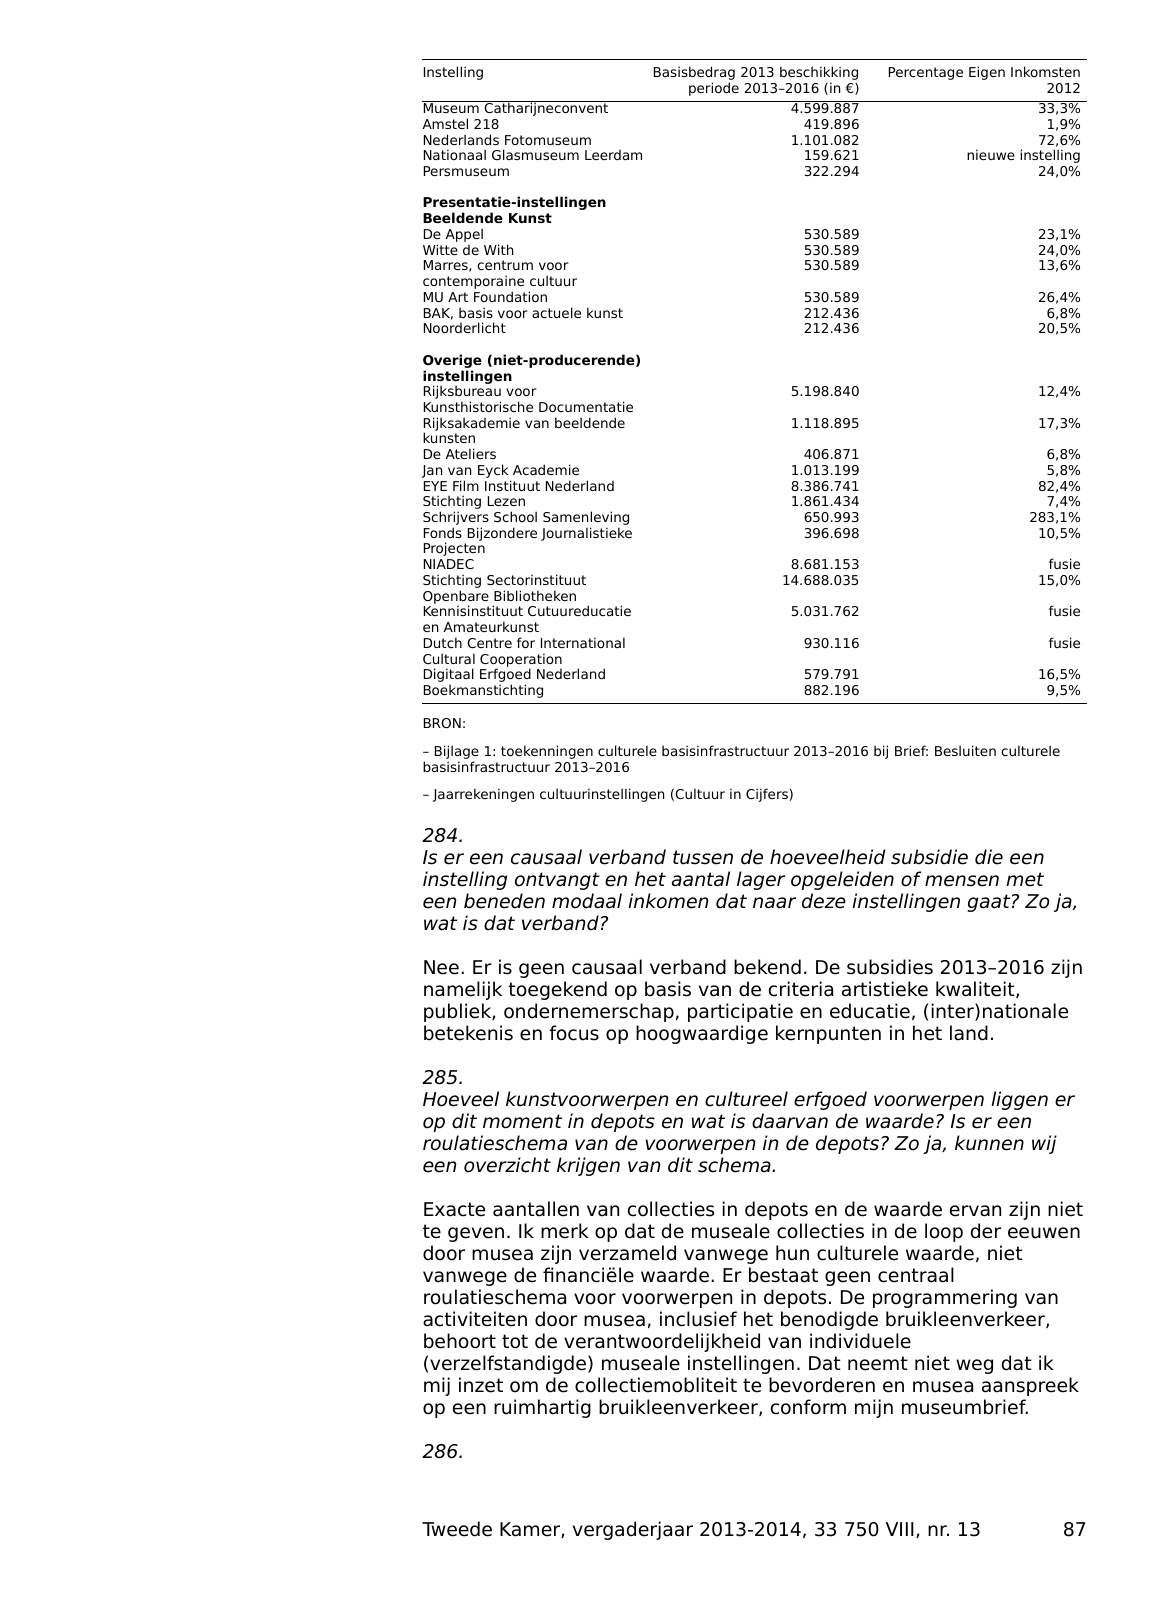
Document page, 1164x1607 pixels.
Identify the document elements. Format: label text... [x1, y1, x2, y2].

table_cell 530.589 [644, 290, 865, 305]
table_cell 1.861.434 [644, 494, 865, 510]
table_cell 5,8% [865, 463, 1087, 478]
text Nee. Er is geen causaal verband bekend. De subsidies 2013–2016 zijn namelijk toegekend op basis van de criteria artistieke kwaliteit, publiek, ondernemerschap, participatie en educatie, (inter)nationale betekenis en focus op hoogwaardige kernpunten in het land. [422, 957, 1087, 1045]
table_cell EYE Film Instituut Nederland [422, 479, 644, 494]
table_cell 530.589 [644, 243, 865, 258]
table_cell 8.681.153 [644, 557, 865, 573]
table_cell 212.436 [644, 321, 865, 337]
table_cell Digitaal Erfgoed Nederland [422, 667, 644, 683]
table_cell 24,0% [865, 164, 1087, 179]
table_cell 419.896 [644, 117, 865, 132]
table_cell Witte de With [422, 243, 644, 258]
table_cell 650.993 [644, 510, 865, 526]
table_cell Stichting Sectorinstituut Openbare Bibliotheken [422, 573, 644, 604]
table_cell [644, 195, 865, 227]
table_cell 20,5% [865, 321, 1087, 337]
table_cell 1.013.199 [644, 463, 865, 478]
text 284. [422, 825, 1087, 847]
table_cell [644, 353, 865, 384]
table_cell [865, 353, 1087, 384]
table_cell 530.589 [644, 258, 865, 290]
table_cell BRON: – Bijlage 1: toekenningen culturele basisinfrastructuur 2013–2016 bij Brief: Besluiten culturele basisinfrastructuur 2013–2016 – Jaarrekeningen cultuurinstellingen (Cultuur in Cijfers) [422, 704, 1087, 803]
table_cell 24,0% [865, 243, 1087, 258]
table_cell 82,4% [865, 479, 1087, 494]
table_cell Noorderlicht [422, 321, 644, 337]
text Exacte aantallen van collecties in depots en de waarde ervan zijn niet te geven. Ik merk op dat de museale collecties in de loop der eeuwen door musea zijn verzameld vanwege hun culturele waarde, niet vanwege de financiële waarde. Er bestaat geen centraal roulatieschema voor voorwerpen in depots. De programmering van activiteiten door musea, inclusief het benodigde bruikleenverkeer, behoort tot de verantwoordelijkheid van individuele (verzelfstandigde) museale instellingen. Dat neemt niet weg dat ik mij inzet om de collectiemobliteit te bevorderen en musea aanspreek op een ruimhartig bruikleenverkeer, conform mijn museumbrief. [422, 1199, 1087, 1419]
table_cell Jan van Eyck Academie [422, 463, 644, 478]
table_cell 6,8% [865, 305, 1087, 321]
table_cell 212.436 [644, 305, 865, 321]
table_cell 12,4% [865, 384, 1087, 416]
table_cell 8.386.741 [644, 479, 865, 494]
table_cell 322.294 [644, 164, 865, 179]
table_cell Overige (niet-producerende) instellingen [422, 353, 644, 384]
table_cell [865, 337, 1087, 353]
text Hoeveel kunstvoorwerpen en cultureel erfgoed voorwerpen liggen er op dit moment in depots en wat is daarvan de waarde? Is er een roulatieschema van de voorwerpen in de depots? Zo ja, kunnen wij een overzicht krijgen van dit schema. [422, 1089, 1087, 1177]
table_cell [865, 195, 1087, 227]
table_cell Fonds Bijzondere Journalistieke Projecten [422, 526, 644, 557]
table_cell De Appel [422, 227, 644, 242]
table_cell 5.198.840 [644, 384, 865, 416]
table_cell 406.871 [644, 447, 865, 463]
table_cell Schrijvers School Samenleving [422, 510, 644, 526]
table_cell Boekmanstichting [422, 683, 644, 703]
table_cell MU Art Foundation [422, 290, 644, 305]
table_cell [644, 180, 865, 195]
table_cell fusie [865, 604, 1087, 636]
table_cell 1,9% [865, 117, 1087, 132]
table_cell 930.116 [644, 636, 865, 667]
table_cell 396.698 [644, 526, 865, 557]
table_cell 159.621 [644, 148, 865, 164]
table_cell Nationaal Glasmuseum Leerdam [422, 148, 644, 164]
table_cell 10,5% [865, 526, 1087, 557]
table_cell De Ateliers [422, 447, 644, 463]
table_cell Presentatie-instellingen Beeldende Kunst [422, 195, 644, 227]
table_cell 15,0% [865, 573, 1087, 604]
table_cell 882.196 [644, 683, 865, 703]
table_cell Rijksbureau voor Kunsthistorische Documentatie [422, 384, 644, 416]
table_cell 33,3% [865, 102, 1087, 117]
table_cell [644, 337, 865, 353]
text 286. [422, 1441, 1087, 1463]
table_cell fusie [865, 636, 1087, 667]
table_cell fusie [865, 557, 1087, 573]
table_cell 26,4% [865, 290, 1087, 305]
table_header Instelling [422, 60, 644, 101]
table_cell 72,6% [865, 133, 1087, 148]
table_header Basisbedrag 2013 beschikking periode 2013–2016 (in €) [644, 60, 865, 101]
table_header Percentage Eigen Inkomsten 2012 [865, 60, 1087, 101]
table_cell 9,5% [865, 683, 1087, 703]
text Is er een causaal verband tussen de hoeveelheid subsidie die een instelling ontvangt en het aantal lager opgeleiden of mensen met een beneden modaal inkomen dat naar deze instellingen gaat? Zo ja, wat is dat verband? [422, 847, 1087, 935]
table_cell [422, 180, 644, 195]
table_cell 5.031.762 [644, 604, 865, 636]
table_cell [422, 337, 644, 353]
table_cell Persmuseum [422, 164, 644, 179]
table_cell Museum Catharijneconvent [422, 102, 644, 117]
table_cell nieuwe instelling [865, 148, 1087, 164]
table_cell 283,1% [865, 510, 1087, 526]
table_cell 17,3% [865, 416, 1087, 447]
table_cell 13,6% [865, 258, 1087, 290]
table_cell 7,4% [865, 494, 1087, 510]
table_cell 1.118.895 [644, 416, 865, 447]
table_cell 16,5% [865, 667, 1087, 683]
table_cell Nederlands Fotomuseum [422, 133, 644, 148]
table_cell Dutch Centre for International Cultural Cooperation [422, 636, 644, 667]
text 285. [422, 1067, 1087, 1089]
table_cell 23,1% [865, 227, 1087, 242]
table_cell 530.589 [644, 227, 865, 242]
table_cell BAK, basis voor actuele kunst [422, 305, 644, 321]
table_cell 579.791 [644, 667, 865, 683]
table_cell Marres, centrum voor contemporaine cultuur [422, 258, 644, 290]
table_cell 1.101.082 [644, 133, 865, 148]
table_cell [865, 180, 1087, 195]
table_cell Amstel 218 [422, 117, 644, 132]
table_cell Stichting Lezen [422, 494, 644, 510]
table_cell NIADEC [422, 557, 644, 573]
table_cell 14.688.035 [644, 573, 865, 604]
table_cell 6,8% [865, 447, 1087, 463]
table_cell Rijksakademie van beeldende kunsten [422, 416, 644, 447]
table_cell 4.599.887 [644, 102, 865, 117]
table_cell Kennisinstituut Cutuureducatie en Amateurkunst [422, 604, 644, 636]
